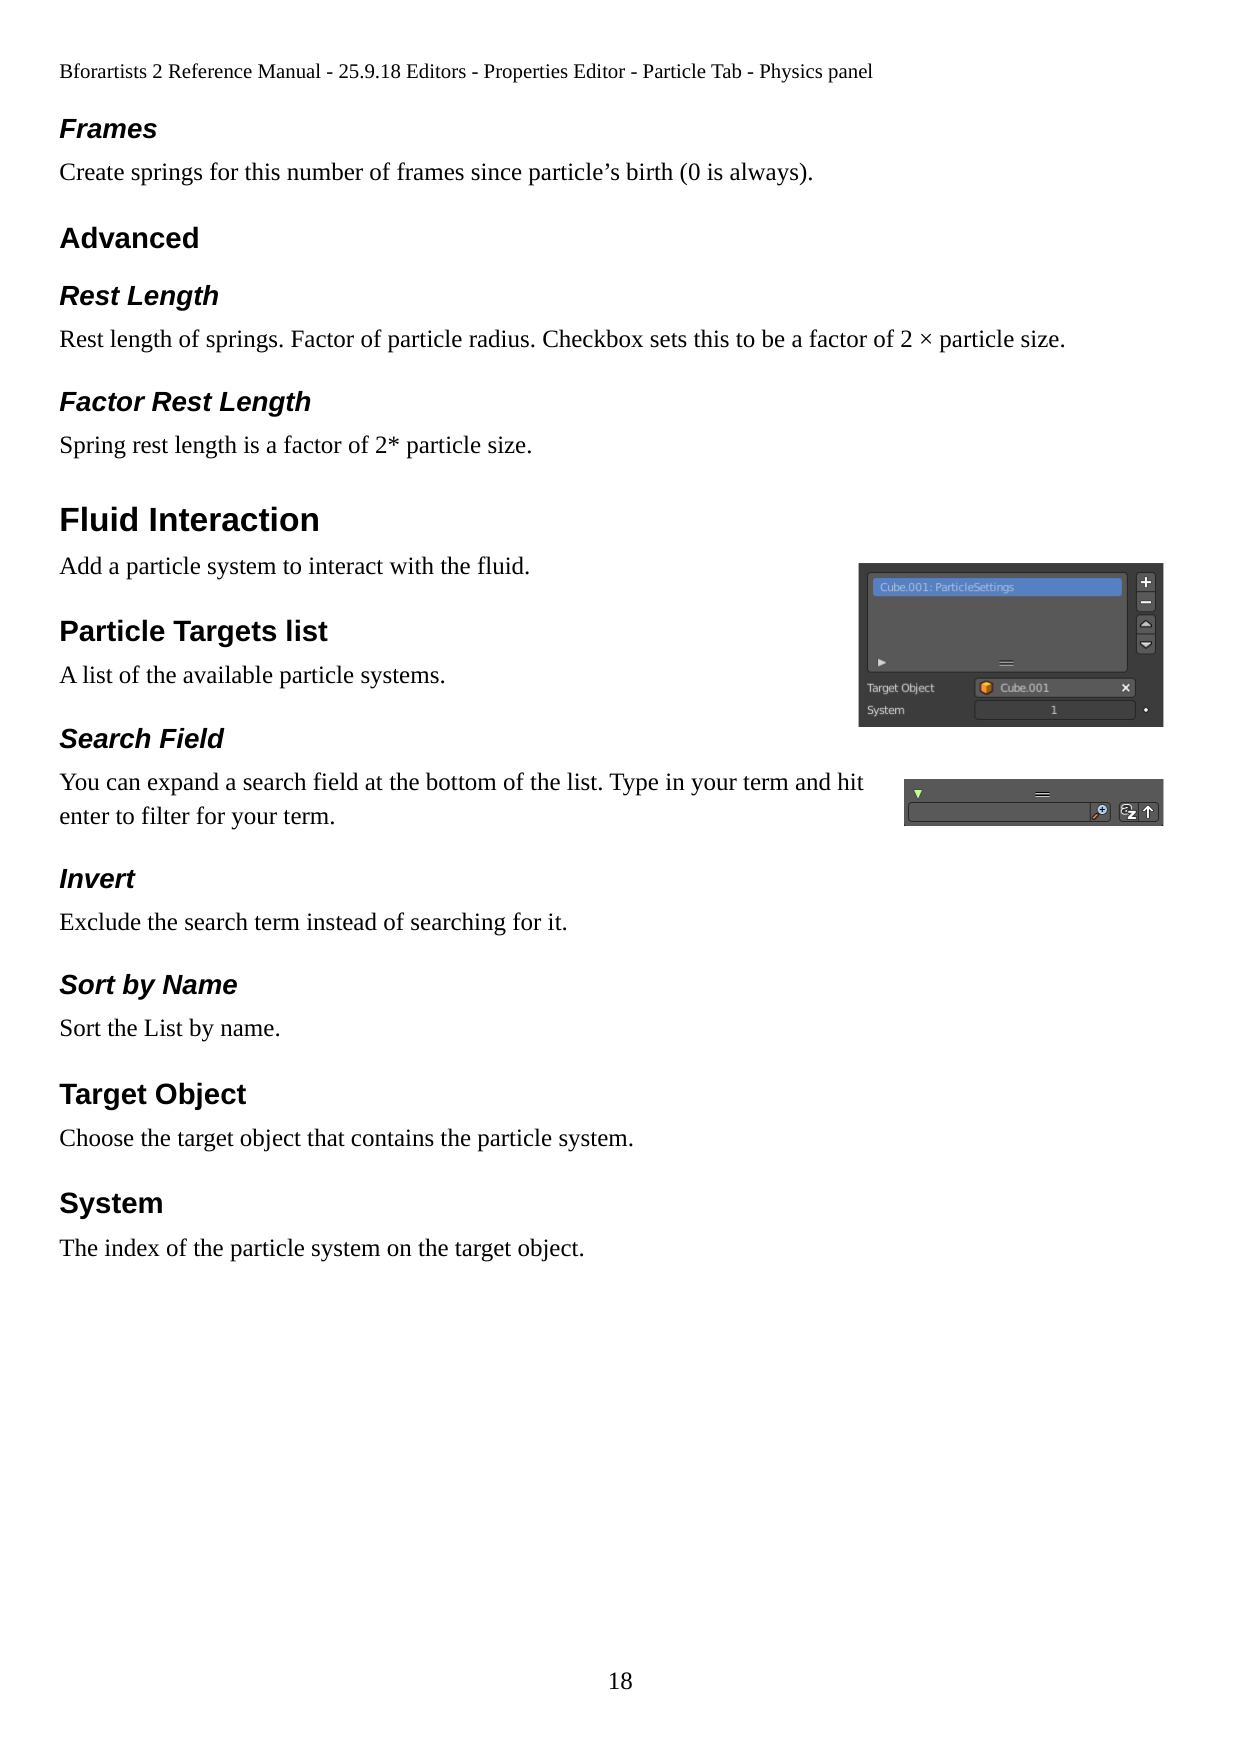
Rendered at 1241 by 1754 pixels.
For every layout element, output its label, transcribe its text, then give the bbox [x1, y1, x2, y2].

subtitle Invert [59, 863, 1181, 894]
text Create springs for this number of frames since particle’s birth (0 is always). [59, 157, 1181, 186]
picture [858, 563, 1164, 727]
picture [904, 779, 1164, 826]
text Rest length of springs. Factor of particle radius. Checkbox sets this to be a factor of 2 × particle size. [59, 324, 1181, 352]
subtitle Advanced [59, 221, 1181, 254]
text Choose the target object that contains the particle system. [59, 1123, 1181, 1152]
text A list of the available particle systems. [59, 661, 858, 689]
subtitle Particle Targets list [59, 614, 858, 648]
subtitle Sort by Name [59, 968, 1181, 1000]
text The index of the particle system on the target object. [59, 1233, 1181, 1261]
text Sort the List by name. [59, 1013, 1181, 1042]
subtitle Rest Length [59, 279, 1181, 311]
subtitle Target Object [59, 1077, 1181, 1110]
text Exclude the search term instead of searching for it. [59, 907, 1181, 936]
subtitle Fluid Interaction [59, 499, 1181, 538]
text Spring rest length is a factor of 2* particle size. [59, 430, 1181, 458]
subtitle Search Field [59, 722, 1181, 754]
subtitle System [59, 1186, 1181, 1220]
subtitle Frames [59, 113, 1181, 144]
text You can expand a search field at the bottom of the list. Type in your term and hit enter to filter for your term. [59, 767, 1181, 830]
subtitle [1164, 614, 1181, 648]
subtitle Factor Rest Length [59, 385, 1181, 417]
text Add a particle system to interact with the fluid. [59, 551, 1181, 579]
